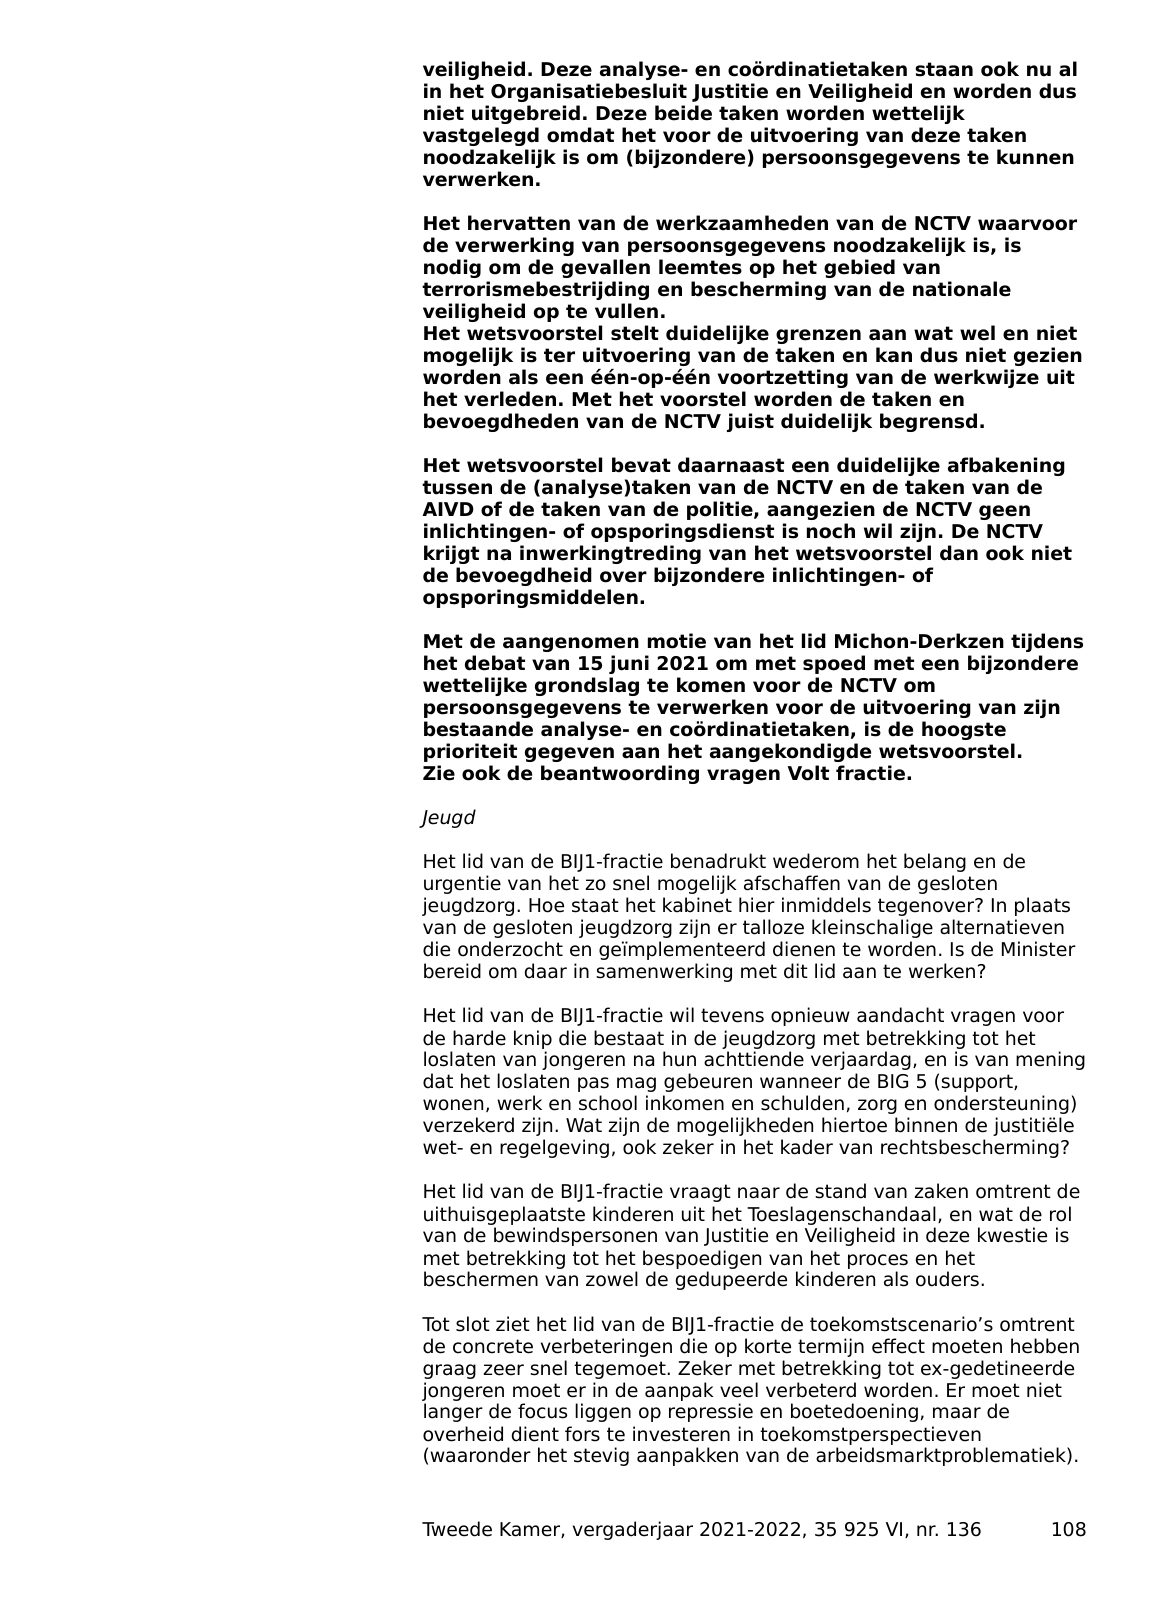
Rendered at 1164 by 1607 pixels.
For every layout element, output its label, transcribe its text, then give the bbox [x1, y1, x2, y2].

text Zie ook de beantwoording vragen Volt fractie. [422, 763, 1087, 785]
text Met de aangenomen motie van het lid Michon-Derkzen tijdens het debat van 15 juni 2021 om met spoed met een bijzondere wettelijke grondslag te komen voor de NCTV om persoonsgegevens te verwerken voor de uitvoering van zijn bestaande analyse- en coördinatietaken, is de hoogste prioriteit gegeven aan het aangekondigde wetsvoorstel. [422, 631, 1087, 763]
text Het lid van de BIJ1-fractie benadrukt wederom het belang en de urgentie van het zo snel mogelijk afschaffen van de gesloten jeugdzorg. Hoe staat het kabinet hier inmiddels tegenover? In plaats van de gesloten jeugdzorg zijn er talloze kleinschalige alternatieven die onderzocht en geïmplementeerd dienen te worden. Is de Minister bereid om daar in samenwerking met dit lid aan te werken? [422, 851, 1087, 983]
subtitle Jeugd [422, 807, 1087, 829]
text Het wetsvoorstel bevat daarnaast een duidelijke afbakening tussen de (analyse)taken van de NCTV en de taken van de AIVD of de taken van de politie, aangezien de NCTV geen inlichtingen- of opsporingsdienst is noch wil zijn. De NCTV krijgt na inwerkingtreding van het wetsvoorstel dan ook niet de bevoegdheid over bijzondere inlichtingen- of opsporingsmiddelen. [422, 455, 1087, 609]
text Het hervatten van de werkzaamheden van de NCTV waarvoor de verwerking van persoonsgegevens noodzakelijk is, is nodig om de gevallen leemtes op het gebied van terrorismebestrijding en bescherming van de nationale veiligheid op te vullen. [422, 213, 1087, 323]
text veiligheid. Deze analyse- en coördinatietaken staan ook nu al in het Organisatiebesluit Justitie en Veiligheid en worden dus niet uitgebreid. Deze beide taken worden wettelijk vastgelegd omdat het voor de uitvoering van deze taken noodzakelijk is om (bijzondere) persoonsgegevens te kunnen verwerken. [422, 59, 1087, 191]
text Het lid van de BIJ1-fractie wil tevens opnieuw aandacht vragen voor de harde knip die bestaat in de jeugdzorg met betrekking tot het loslaten van jongeren na hun achttiende verjaardag, en is van mening dat het loslaten pas mag gebeuren wanneer de BIG 5 (support, wonen, werk en school inkomen en schulden, zorg en ondersteuning) verzekerd zijn. Wat zijn de mogelijkheden hiertoe binnen de justitiële wet- en regelgeving, ook zeker in het kader van rechtsbescherming? [422, 1005, 1087, 1159]
text Tot slot ziet het lid van de BIJ1-fractie de toekomstscenario’s omtrent de concrete verbeteringen die op korte termijn effect moeten hebben graag zeer snel tegemoet. Zeker met betrekking tot ex-gedetineerde jongeren moet er in de aanpak veel verbeterd worden. Er moet niet langer de focus liggen op repressie en boetedoening, maar de overheid dient fors te investeren in toekomstperspectieven (waaronder het stevig aanpakken van de arbeidsmarktproblematiek). [422, 1313, 1087, 1467]
text Het wetsvoorstel stelt duidelijke grenzen aan wat wel en niet mogelijk is ter uitvoering van de taken en kan dus niet gezien worden als een één-op-één voortzetting van de werkwijze uit het verleden. Met het voorstel worden de taken en bevoegdheden van de NCTV juist duidelijk begrensd. [422, 323, 1087, 433]
text Het lid van de BIJ1-fractie vraagt naar de stand van zaken omtrent de uithuisgeplaatste kinderen uit het Toeslagenschandaal, en wat de rol van de bewindspersonen van Justitie en Veiligheid in deze kwestie is met betrekking tot het bespoedigen van het proces en het beschermen van zowel de gedupeerde kinderen als ouders. [422, 1181, 1087, 1291]
